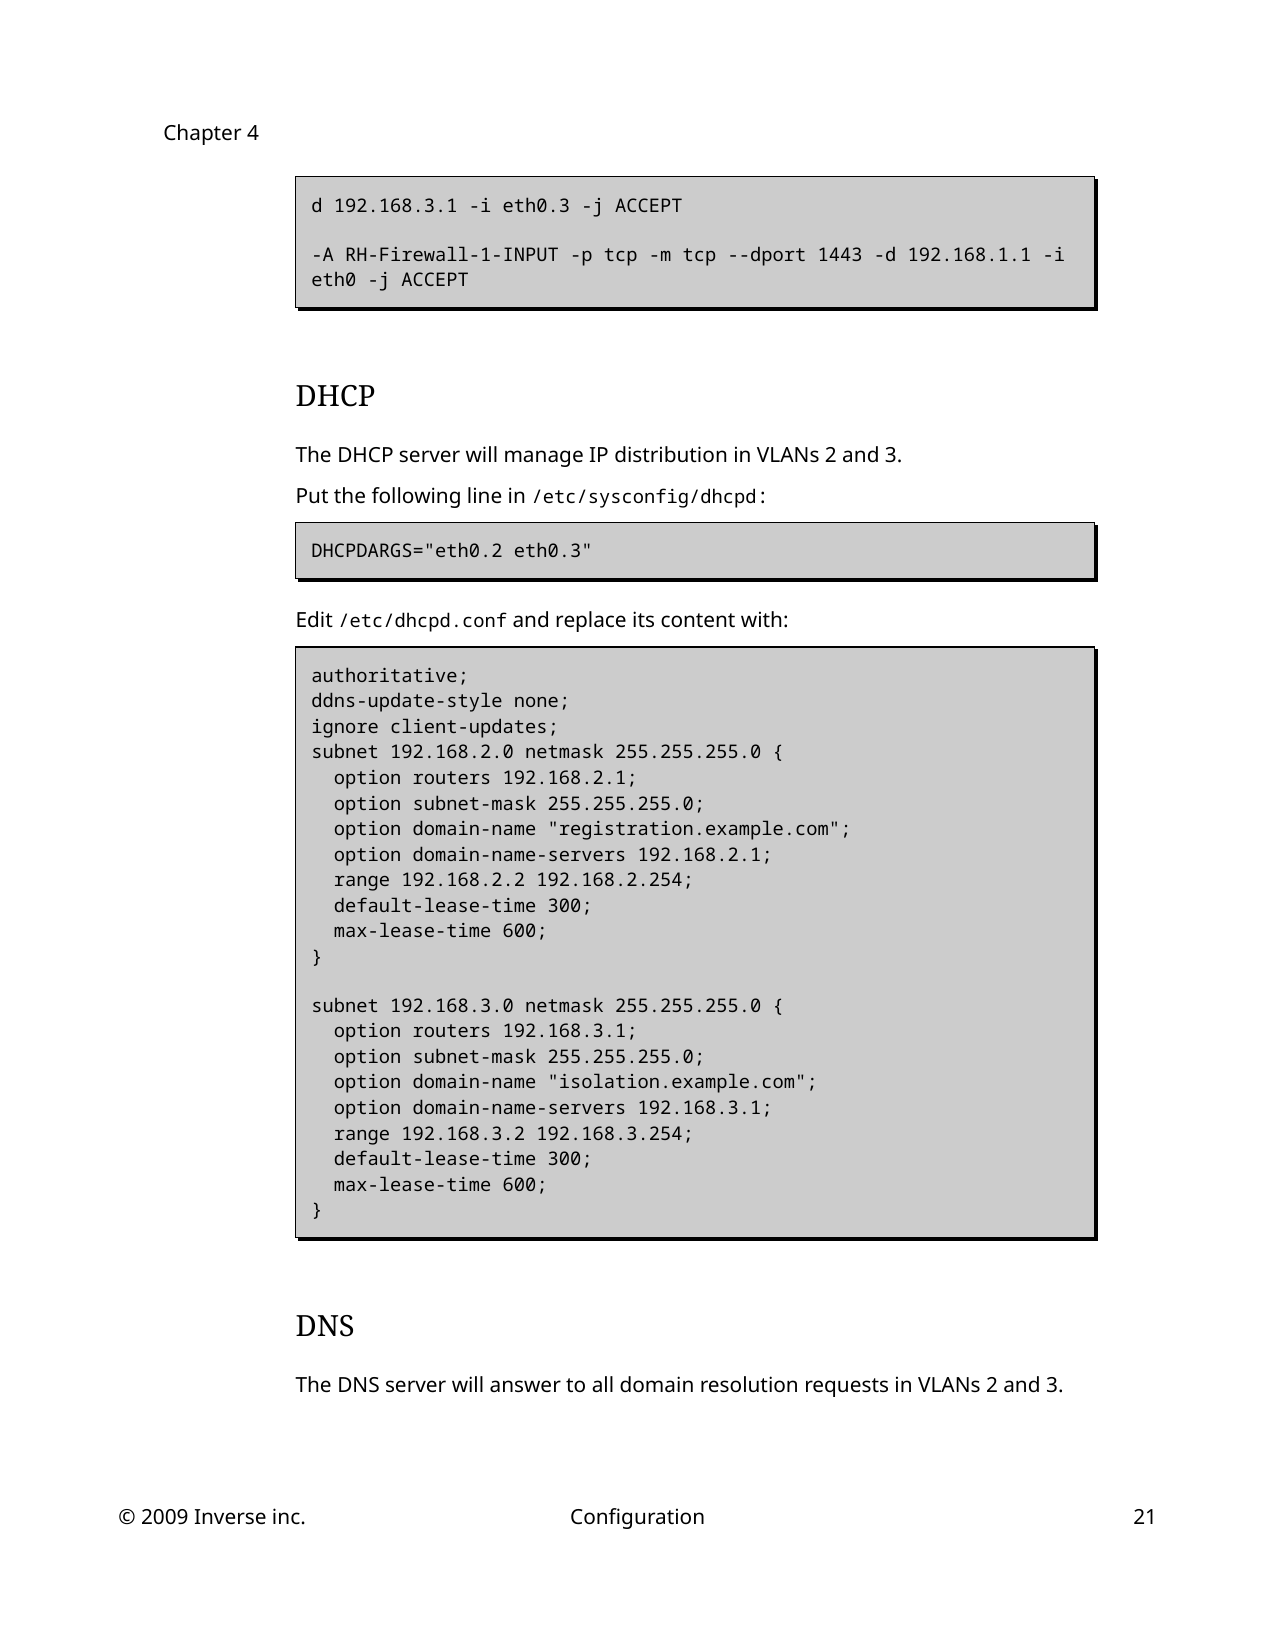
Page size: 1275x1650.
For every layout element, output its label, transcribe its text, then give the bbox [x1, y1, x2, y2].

text The DNS server will answer to all domain resolution requests in VLANs 2 and 3. [295, 1370, 1157, 1398]
text DHCPDARGS="eth0.2 eth0.3" [296, 523, 1094, 578]
text Edit /etc/dhcpd.conf and replace its content with: [295, 606, 1157, 634]
text authoritative; ddns-update-style none; ignore client-updates; subnet 192.168.2.0 netmask 255.255.255.0 { option routers 192.168.2.1; option subnet-mask 255.255.255.0; option domain-name "registration.example.com"; option domain-name-servers 192.168.2.1; range 192.168.2.2 192.168.2.254; default-lease-time 300; max-lease-time 600; } [296, 648, 1094, 968]
subtitle DNS [295, 1305, 1157, 1345]
text The DHCP server will manage IP distribution in VLANs 2 and 3. [295, 440, 1157, 468]
text Put the following line in /etc/sysconfig/dhcpd: [295, 481, 1157, 509]
text subnet 192.168.3.0 netmask 255.255.255.0 { option routers 192.168.3.1; option subnet-mask 255.255.255.0; option domain-name "isolation.example.com"; option domain-name-servers 192.168.3.1; range 192.168.3.2 192.168.3.254; default-lease-time 300; max-lease-time 600; } [296, 976, 1094, 1237]
text -A RH-Firewall-1-INPUT -p tcp -m tcp --dport 1443 -d 192.168.1.1 -i eth0 -j ACCEPT [296, 225, 1094, 307]
text -d 192.168.3.1 -i eth0.3 -j ACCEPT [296, 177, 1094, 217]
subtitle DHCP [295, 375, 1157, 415]
